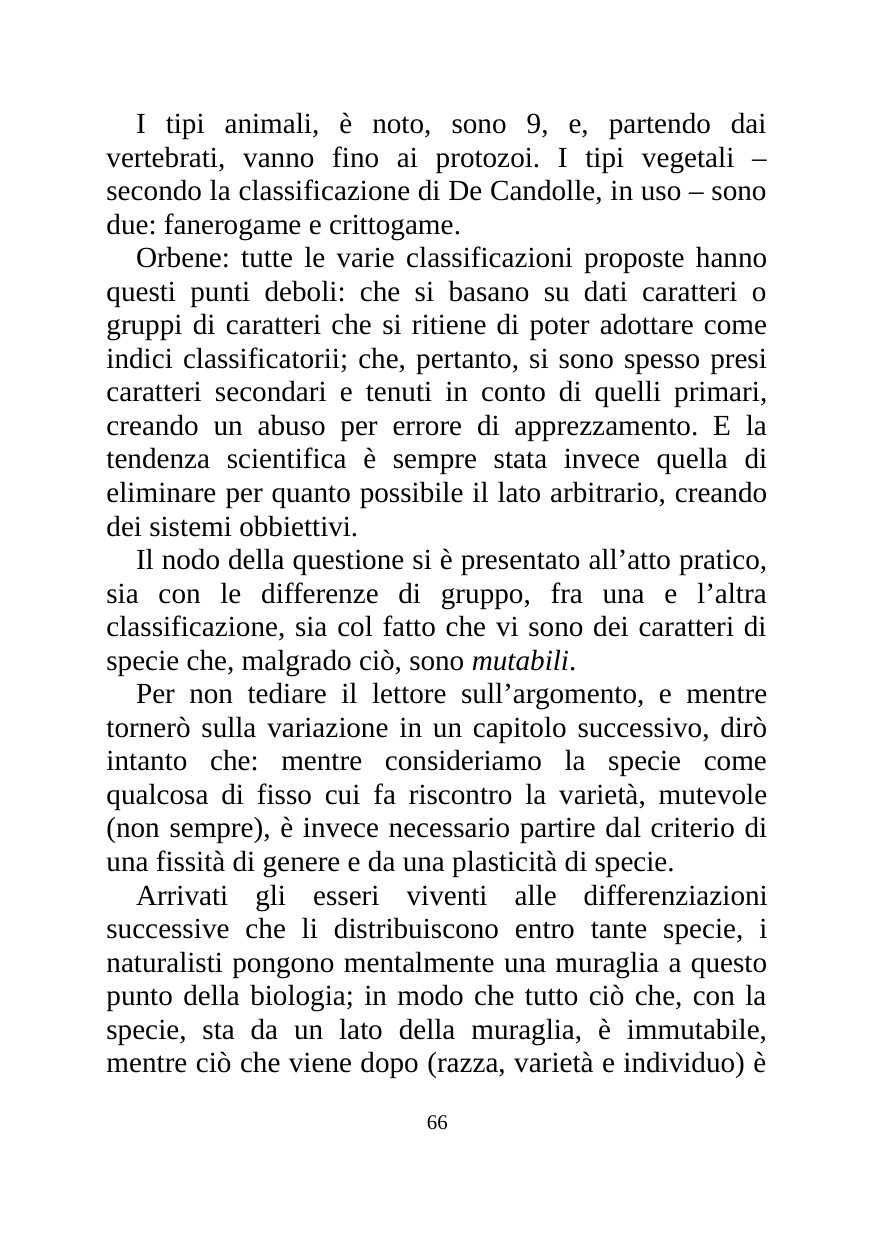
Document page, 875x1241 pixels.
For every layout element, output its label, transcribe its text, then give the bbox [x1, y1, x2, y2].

text Per non tediare il lettore sull’argomento, e mentre tornerò sulla variazione in un capitolo successivo, dirò intanto che: mentre consideriamo la specie come qualcosa di fisso cui fa riscontro la varietà, mutevole (non sempre), è invece necessario partire dal criterio di una fissità di genere e da una plasticità di specie. [106, 676, 768, 878]
text I tipi animali, è noto, sono 9, e, partendo dai vertebrati, vanno fino ai protozoi. I tipi vegetali – secondo la classificazione di De Candolle, in uso – sono due: fanerogame e crittogame. [106, 106, 768, 240]
text Arrivati gli esseri viventi alle differenziazioni successive che li distribuiscono entro tante specie, i naturalisti pongono mentalmente una muraglia a questo punto della biologia; in modo che tutto ciò che, con la specie, sta da un lato della muraglia, è immutabile, mentre ciò che viene dopo (razza, varietà e individuo) è [106, 878, 768, 1079]
text Il nodo della questione si è presentato all’atto pratico, sia con le differenze di gruppo, fra una e l’altra classificazione, sia col fatto che vi sono dei caratteri di specie che, malgrado ciò, sono mutabili. [106, 542, 768, 676]
text Orbene: tutte le varie classificazioni proposte hanno questi punti deboli: che si basano su dati caratteri o gruppi di caratteri che si ritiene di poter adottare come indici classificatorii; che, pertanto, si sono spesso presi caratteri secondari e tenuti in conto di quelli primari, creando un abuso per errore di apprezzamento. E la tendenza scientifica è sempre stata invece quella di eliminare per quanto possibile il lato arbitrario, creando dei sistemi obbiettivi. [106, 240, 768, 542]
